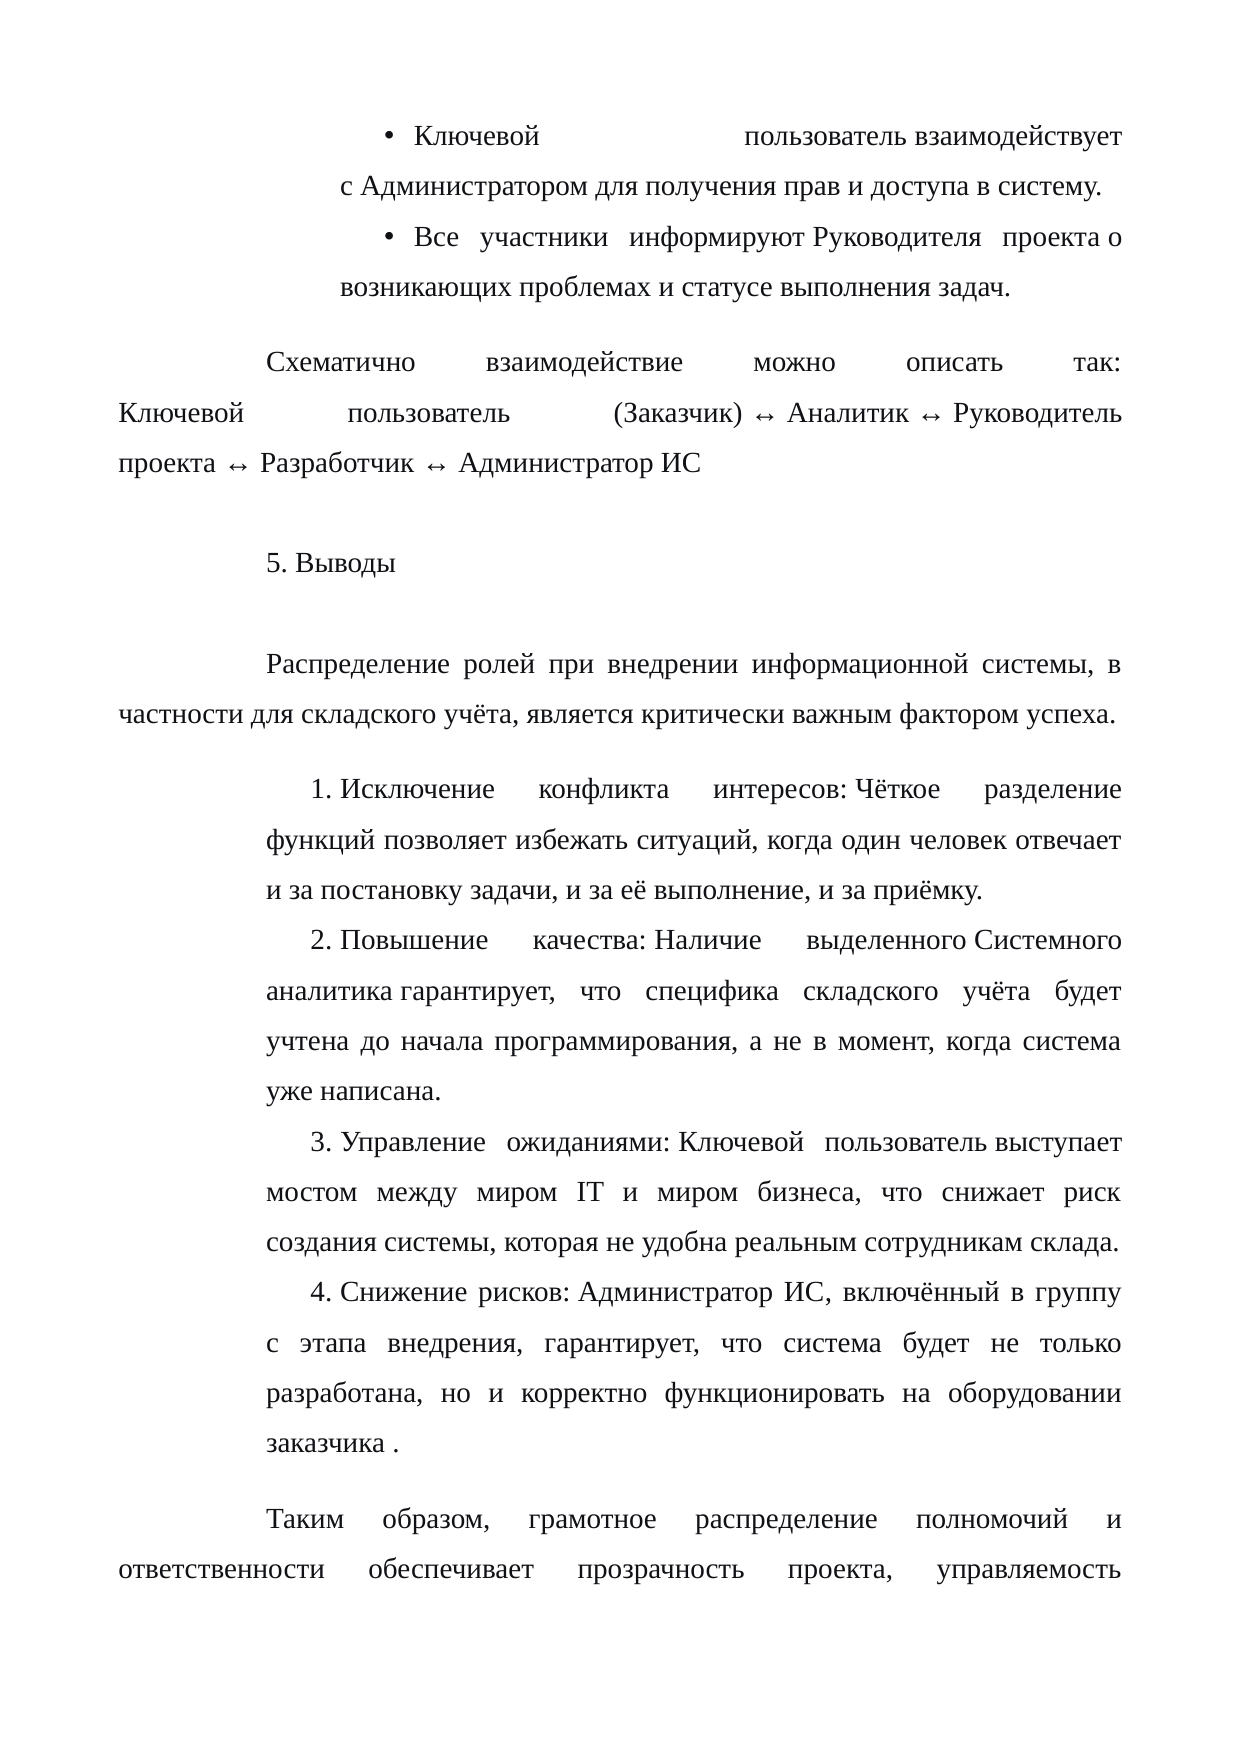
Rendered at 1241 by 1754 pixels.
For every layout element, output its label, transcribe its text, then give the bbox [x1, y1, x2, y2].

list Повышение качества: Наличие выделенного Системного аналитика гарантирует, что специфика складского учёта будет учтена до начала программирования, а не в момент, когда система уже написана. [236, 922, 1122, 1107]
list Управление ожиданиями: Ключевой пользователь выступает мостом между миром IT и миром бизнеса, что снижает риск создания системы, которая не удобна реальным сотрудникам склада. [236, 1124, 1122, 1258]
list Исключение конфликта интересов: Чёткое разделение функций позволяет избежать ситуаций, когда один человек отвечает и за постановку задачи, и за её выполнение, и за приёмку. [236, 771, 1122, 906]
text Распределение ролей при внедрении информационной системы, в частности для складского учёта, является критически важным фактором успеха. [118, 646, 1122, 730]
text Таким образом, грамотное распределение полномочий и ответственности обеспечивает прозрачность проекта, управляемость [118, 1501, 1122, 1585]
list Все участники информируют Руководителя проекта о возникающих проблемах и статусе выполнения задач. [310, 219, 1122, 303]
list Снижение рисков: Администратор ИС, включённый в группу с этапа внедрения, гарантирует, что система будет не только разработана, но и корректно функционировать на оборудовании заказчика . [236, 1274, 1122, 1459]
text Схематично взаимодействие можно описать так: Ключевой пользователь (Заказчик) ↔ Аналитик ↔ Руководитель проекта ↔ Разработчик ↔ Администратор ИС [118, 344, 1122, 479]
subtitle 5. Выводы [118, 546, 1122, 579]
list Ключевой пользователь взаимодействует с Администратором для получения прав и доступа в систему. [310, 118, 1122, 202]
